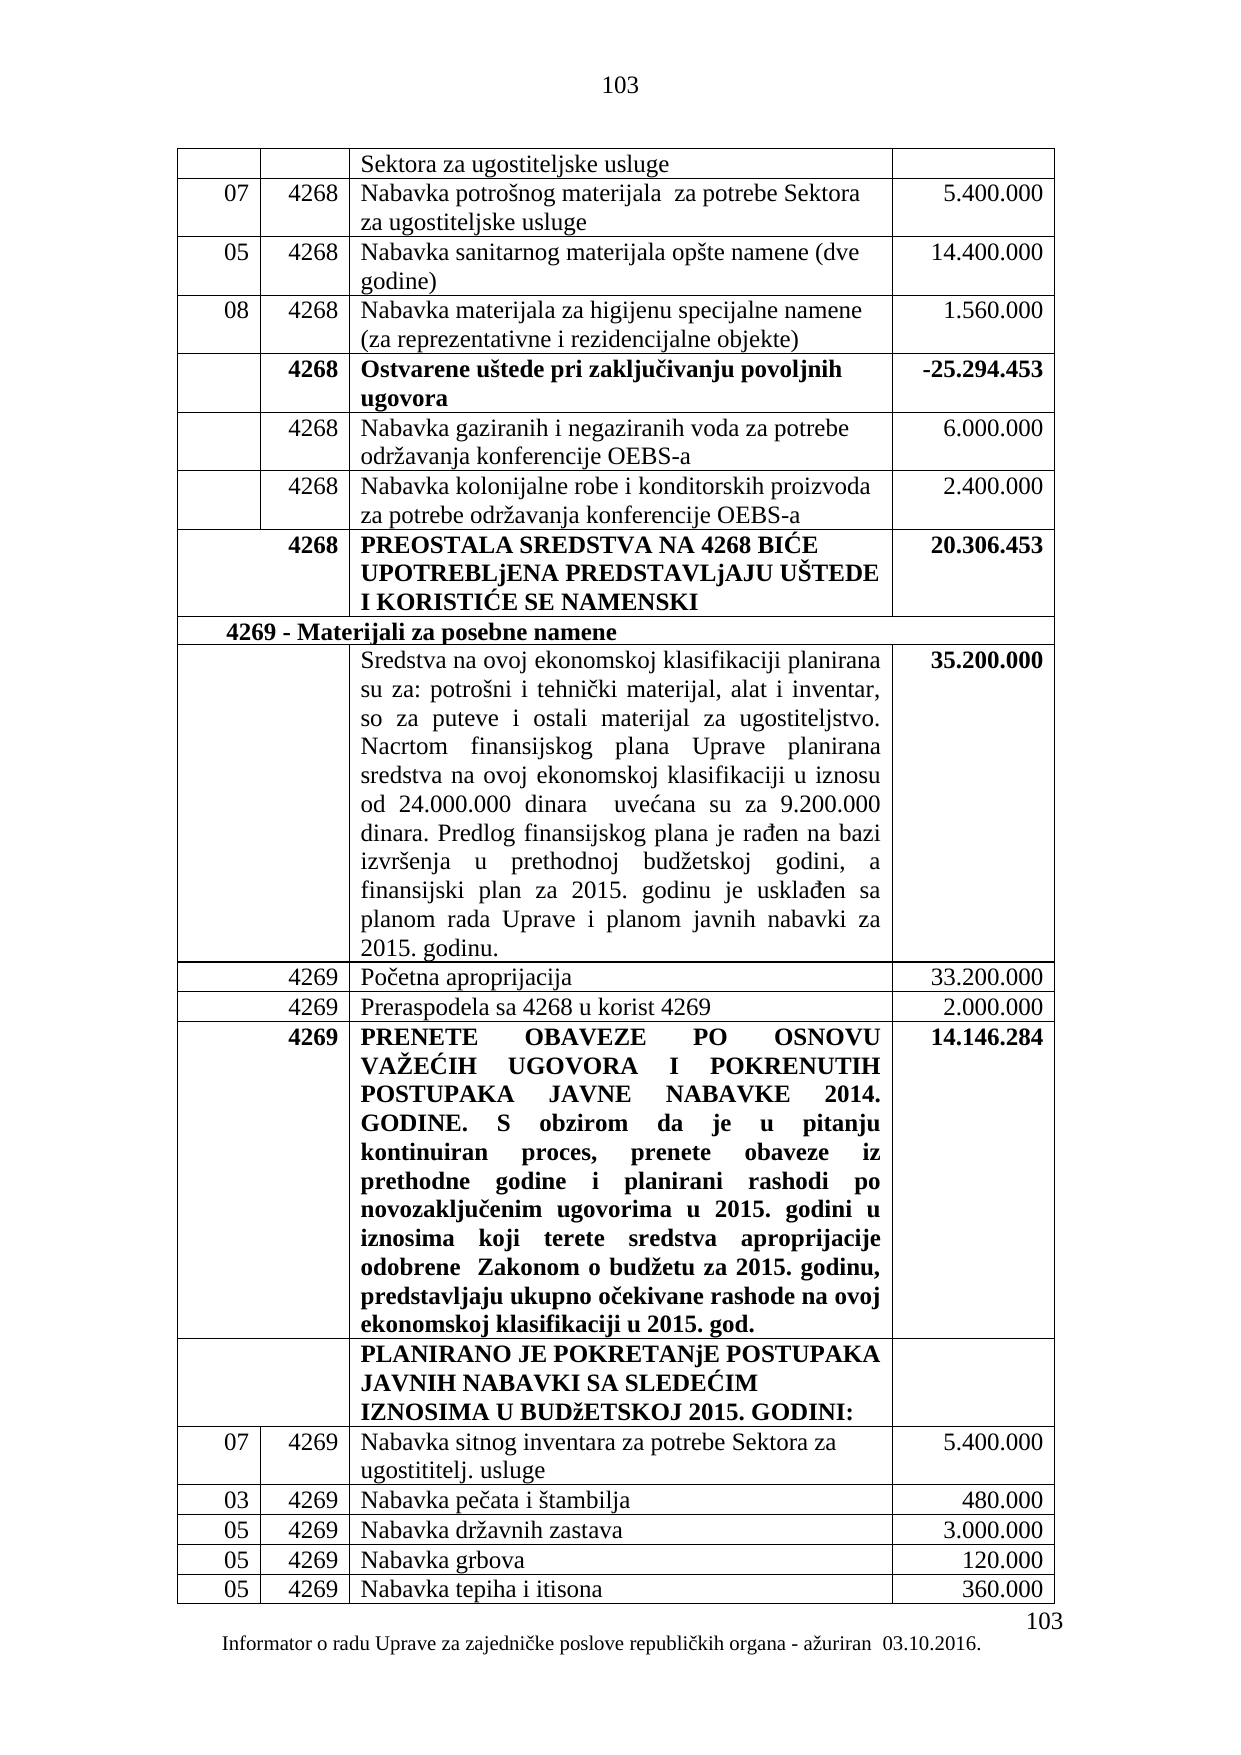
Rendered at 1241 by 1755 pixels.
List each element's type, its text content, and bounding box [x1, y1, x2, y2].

table_cell 4269 [261, 1545, 349, 1573]
table_cell 4268 [261, 296, 349, 353]
table_cell [178, 149, 260, 177]
table_cell 35.200.000 [893, 645, 1054, 961]
table_cell 33.200.000 [893, 963, 1054, 991]
table_cell Nabavka tepiha i itisona [350, 1575, 892, 1603]
table_cell Nabavka potrošnog materijala za potrebe Sektora za ugostitelјske usluge [350, 179, 892, 236]
table_cell 4268 [261, 179, 349, 236]
table_cell Ostvarene uštede pri zaklјučivanju povolјnih ugovora [350, 354, 892, 412]
table_cell Nabavka materijala za higijenu specijalne namene (za reprezentativne i rezidencijalne objekte) [350, 296, 892, 353]
table_cell [178, 645, 349, 961]
table_cell [261, 149, 349, 177]
table_cell Preraspodela sa 4268 u korist 4269 [350, 992, 892, 1021]
table_cell -25.294.453 [893, 354, 1054, 412]
table_cell 6.000.000 [893, 413, 1054, 470]
table_cell 14.146.284 [893, 1022, 1054, 1338]
table_cell Sredstva na ovoj ekonomskoj klasifikaciji planirana su za: potrošni i tehnički materijal, alat i inventar, so za puteve i ostali materijal za ugostitelјstvo. Nacrtom finansijskog plana Uprave planirana sredstva na ovoj ekonomskoj klasifikaciji u iznosu od 24.000.000 dinara uvećana su za 9.200.000 dinara. Predlog finansijskog plana je rađen na bazi izvršenja u prethodnoj budžetskoj godini, a finansijski plan za 2015. godinu je usklađen sa planom rada Uprave i planom javnih nabavki za 2015. godinu. [350, 645, 892, 961]
table_cell 360.000 [893, 1575, 1054, 1603]
table_cell 4269 [261, 1427, 349, 1484]
table_cell 07 [178, 1427, 260, 1484]
table_cell 05 [178, 1545, 260, 1573]
table_cell 5.400.000 [893, 1427, 1054, 1484]
table_cell Nabavka pečata i štambilјa [350, 1485, 892, 1514]
table_cell Nabavka kolonijalne robe i konditorskih proizvoda za potrebe održavanja konferencije OEBS-a [350, 471, 892, 529]
table_cell 05 [178, 237, 260, 294]
table_cell 1.560.000 [893, 296, 1054, 353]
table_cell 480.000 [893, 1485, 1054, 1514]
table_cell 4269 [178, 992, 349, 1021]
table_cell 03 [178, 1485, 260, 1514]
table_cell 4269 [178, 963, 349, 991]
table_cell Nabavka državnih zastava [350, 1515, 892, 1544]
table_cell 05 [178, 1575, 260, 1603]
table_cell Nabavka gaziranih i negaziranih voda za potrebe održavanja konferencije OEBS-a [350, 413, 892, 470]
table_cell PREOSTALA SREDSTVA NA 4268 BIĆE UPOTREBLjENA PREDSTAVLjAJU UŠTEDE I KORISTIĆE SE NAMENSKI [350, 530, 892, 616]
table_cell Nabavka sitnog inventara za potrebe Sektora za ugostititelј. usluge [350, 1427, 892, 1484]
table_cell 4268 [261, 354, 349, 412]
table_cell [178, 471, 260, 529]
table_cell 2.400.000 [893, 471, 1054, 529]
table_cell 08 [178, 296, 260, 353]
table_cell 4268 [261, 237, 349, 294]
table_cell Početna aproprijacija [350, 963, 892, 991]
table_cell PRENETE OBAVEZE PO OSNOVU VAŽEĆIH UGOVORA I POKRENUTIH POSTUPAKA JAVNE NABAVKE 2014. GODINE. S obzirom da je u pitanju kontinuiran proces, prenete obaveze iz prethodne godine i planirani rashodi po novozaklјučenim ugovorima u 2015. godini u iznosima koji terete sredstva aproprijacije odobrene Zakonom o budžetu za 2015. godinu, predstavlјaju ukupno očekivane rashode na ovoj ekonomskoj klasifikaciji u 2015. god. [350, 1022, 892, 1338]
table_cell Nabavka sanitarnog materijala opšte namene (dve godine) [350, 237, 892, 294]
table_cell 4269 [261, 1485, 349, 1514]
table_cell 3.000.000 [893, 1515, 1054, 1544]
table_cell 4269 - Materijali za posebne namene [178, 617, 1054, 644]
table_cell 4268 [261, 471, 349, 529]
table_cell 4269 [261, 1515, 349, 1544]
table_cell 4269 [178, 1022, 349, 1338]
table_cell 14.400.000 [893, 237, 1054, 294]
table_cell [893, 149, 1054, 177]
table_cell 05 [178, 1515, 260, 1544]
table_cell [893, 1339, 1054, 1426]
table_cell 4268 [178, 530, 349, 616]
table_cell 4269 [261, 1575, 349, 1603]
table_cell 07 [178, 179, 260, 236]
table_cell Sektora za ugostitelјske usluge [350, 149, 892, 177]
table_cell Nabavka grbova [350, 1545, 892, 1573]
table_cell 4268 [261, 413, 349, 470]
table_cell 20.306.453 [893, 530, 1054, 616]
table_cell 120.000 [893, 1545, 1054, 1573]
table_cell 2.000.000 [893, 992, 1054, 1021]
table_cell PLANIRANO JE POKRETANјE POSTUPAKA JAVNIH NABAVKI SA SLEDEĆIM IZNOSIMA U BUDžETSKOJ 2015. GODINI: [350, 1339, 892, 1426]
table_cell [178, 354, 260, 412]
table_cell [178, 413, 260, 470]
table_cell [178, 1339, 349, 1426]
table_cell 5.400.000 [893, 179, 1054, 236]
